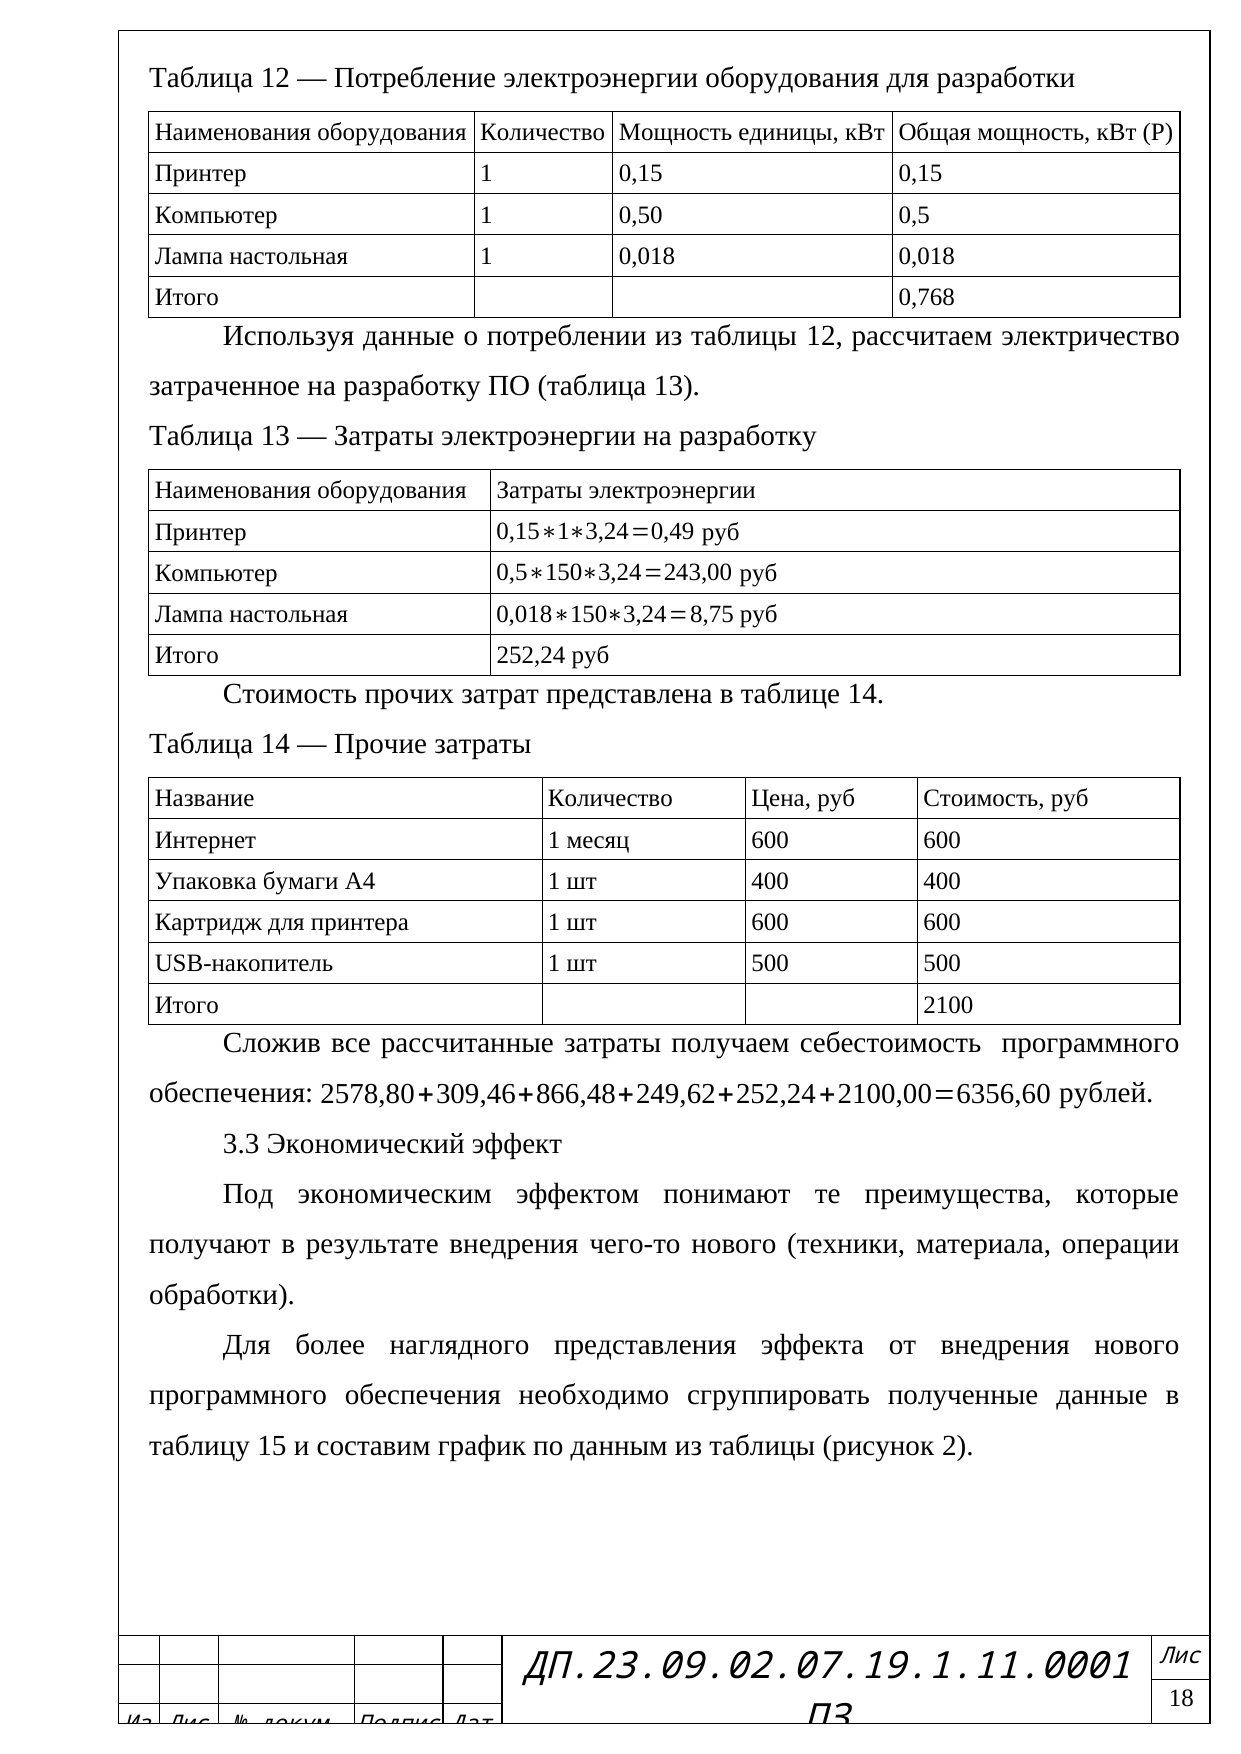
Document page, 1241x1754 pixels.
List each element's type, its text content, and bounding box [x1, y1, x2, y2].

table_header Количество [475, 112, 612, 152]
table_cell Лампа настольная [149, 594, 490, 634]
table_cell 600 [918, 819, 1179, 859]
table_header Мощность единицы, кВт [613, 112, 892, 152]
table_header Затраты электроэнергии [491, 470, 1179, 510]
table_cell 0,5 [893, 194, 1179, 234]
table_cell 600 [746, 819, 917, 859]
table_cell Итого [149, 984, 542, 1024]
table_cell 0,15 [613, 153, 892, 193]
text Используя данные о потреблении из таблицы 12, рассчитаем электричество затраченное на разработку ПО (таблица 13). [149, 318, 1180, 402]
table_cell Итого [149, 635, 490, 675]
table_cell Принтер [149, 153, 474, 193]
text Сложив все рассчитанные затраты получаем себестоимость программного обеспечения: рублей. [149, 1025, 1180, 1109]
table_cell Упаковка бумаги А4 [149, 860, 542, 900]
table_cell [613, 277, 892, 317]
table_cell 252,24 руб [491, 635, 1179, 675]
table_cell Компьютер [149, 552, 490, 592]
table_header Общая мощность, кВт (Р) [893, 112, 1179, 152]
table_cell 1 [475, 235, 612, 276]
table_cell 600 [918, 901, 1179, 942]
table_cell 0,018 [613, 235, 892, 276]
table_cell Интернет [149, 819, 542, 859]
text Таблица 14 — Прочие затраты [149, 726, 1180, 760]
text Для более наглядного представления эффекта от внедрения нового программного обеспечения необходимо сгруппировать полученные данные в таблицу 15 и составим график по данным из таблицы (рисунок 2). [149, 1327, 1180, 1461]
table_header Наименования оборудования [149, 112, 474, 152]
table_cell 0,15 [893, 153, 1179, 193]
table_cell [543, 984, 745, 1024]
text Стоимость прочих затрат представлена в таблице 14. [149, 676, 1180, 709]
table_cell Картридж для принтера [149, 901, 542, 942]
table_header Цена, руб [746, 778, 917, 818]
table_cell руб [491, 594, 1179, 634]
table_cell руб [491, 511, 1179, 551]
table_cell Компьютер [149, 194, 474, 234]
table_cell 0,768 [893, 277, 1179, 317]
table_cell 1 месяц [543, 819, 745, 859]
table_cell 500 [746, 943, 917, 983]
text Под экономическим эффектом понимают те преимущества, которые получают в результате внедрения чего-то нового (техники, материала, операции обработки). [149, 1176, 1180, 1310]
table_cell Итого [149, 277, 474, 317]
table_cell [475, 277, 612, 317]
table_cell 1 шт [543, 901, 745, 942]
subtitle 3.3 Экономический эффект [223, 1126, 1180, 1159]
table_header Наименования оборудования [149, 470, 490, 510]
table_cell 400 [746, 860, 917, 900]
table_cell [746, 984, 917, 1024]
table_header Название [149, 778, 542, 818]
table_cell 0,018 [893, 235, 1179, 276]
table_cell 1 [475, 194, 612, 234]
text Таблица 12 — Потребление электроэнергии оборудования для разработки [149, 60, 1180, 94]
table_cell USB-накопитель [149, 943, 542, 983]
table_cell 0,50 [613, 194, 892, 234]
table_cell 600 [746, 901, 917, 942]
table_cell 2100 [918, 984, 1179, 1024]
table_cell 1 [475, 153, 612, 193]
table_cell руб [491, 552, 1179, 592]
text Таблица 13 — Затраты электроэнергии на разработку [149, 418, 1180, 452]
table_cell Лампа настольная [149, 235, 474, 276]
table_header Стоимость, руб [918, 778, 1179, 818]
table_cell 500 [918, 943, 1179, 983]
table_cell Принтер [149, 511, 490, 551]
table_cell 1 шт [543, 860, 745, 900]
table_cell 1 шт [543, 943, 745, 983]
table_header Количество [543, 778, 745, 818]
table_cell 400 [918, 860, 1179, 900]
